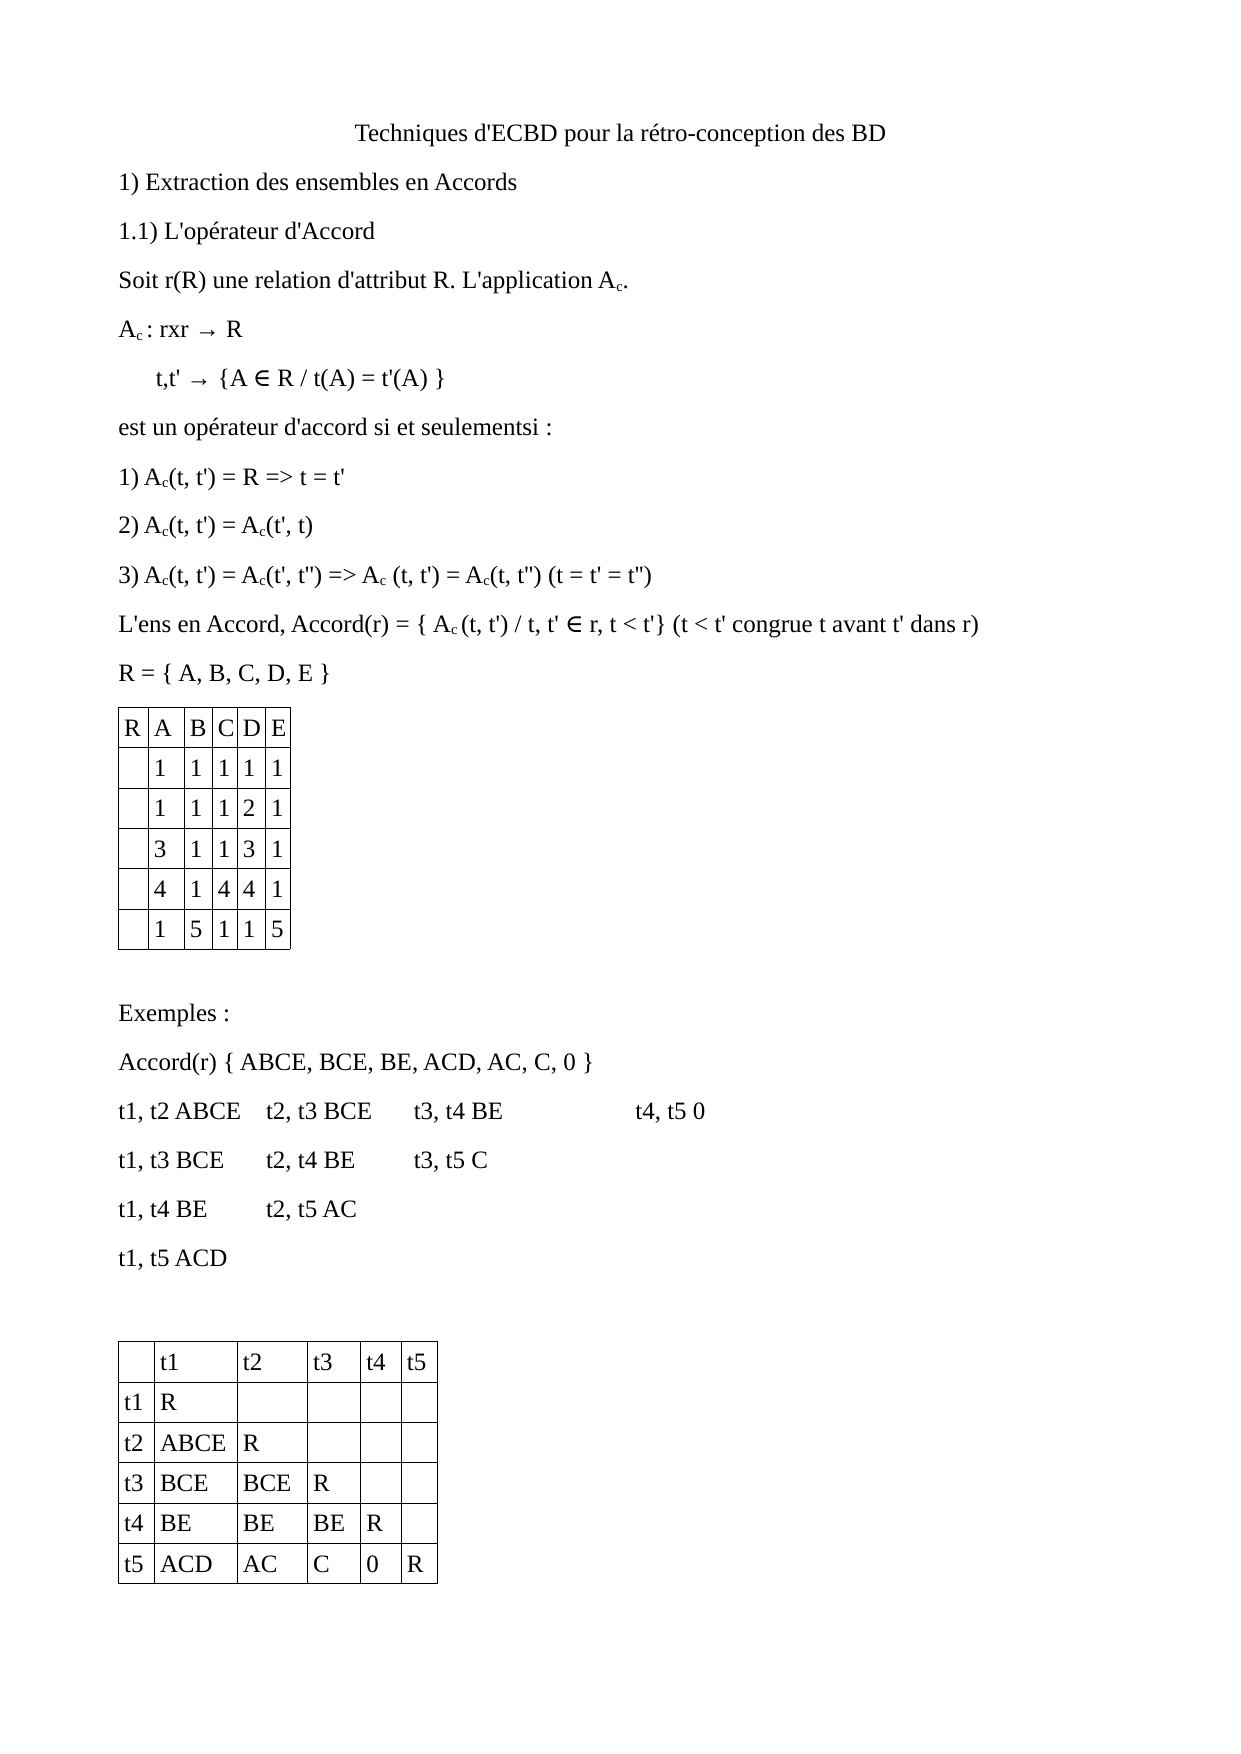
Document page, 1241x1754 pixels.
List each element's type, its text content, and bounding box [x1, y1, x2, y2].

table_cell 1 [266, 869, 290, 908]
table_header t4 [361, 1342, 401, 1382]
text t1, t3 BCE t2, t4 BE t3, t5 C [118, 1145, 1122, 1174]
table_cell BCE [155, 1463, 237, 1503]
text 3) Ac(t, t') = Ac(t', t'') => Ac (t, t') = Ac(t, t'') (t = t' = t'') [118, 560, 1122, 588]
text Techniques d'ECBD pour la rétro-conception des BD [118, 118, 1122, 147]
table_cell 1 [213, 789, 237, 828]
table_cell 1 [149, 789, 184, 828]
table_cell 1 [266, 829, 290, 868]
table_header t5 [402, 1342, 437, 1382]
table_cell 1 [185, 829, 212, 868]
table_cell 1 [213, 910, 237, 949]
table_cell [119, 829, 148, 868]
table_cell 2 [238, 789, 265, 828]
table_cell BE [238, 1504, 307, 1543]
table_cell [308, 1383, 360, 1422]
table_header D [238, 708, 265, 747]
table_header t3 [308, 1342, 360, 1382]
table_cell [402, 1463, 437, 1503]
table_cell ACD [155, 1544, 237, 1583]
table_cell [402, 1504, 437, 1543]
table_cell [119, 910, 148, 949]
text 2) Ac(t, t') = Ac(t', t) [118, 511, 1122, 539]
table_cell C [308, 1544, 360, 1583]
table_cell [402, 1383, 437, 1422]
table_cell 1 [213, 748, 237, 787]
table_cell 1 [149, 910, 184, 949]
table_cell 0 [361, 1544, 401, 1583]
text Exemples : [118, 998, 1122, 1027]
table_cell 1 [185, 748, 212, 787]
table_cell 1 [238, 748, 265, 787]
text Accord(r) { ABCE, BCE, BE, ACD, AC, C, 0 } [118, 1047, 1122, 1076]
text est un opérateur d'accord si et seulementsi : [118, 412, 1122, 441]
table_header E [266, 708, 290, 747]
table_cell t3 [119, 1463, 154, 1503]
table_cell [119, 869, 148, 908]
table_cell [119, 789, 148, 828]
table_cell BCE [238, 1463, 307, 1503]
table_cell 1 [213, 829, 237, 868]
table_header B [185, 708, 212, 747]
text t1, t5 ACD [118, 1243, 1122, 1272]
table_cell t2 [119, 1423, 154, 1462]
table_cell R [402, 1544, 437, 1583]
table_cell t4 [119, 1504, 154, 1543]
text t,t' → {A ∈ R / t(A) = t'(A) } [118, 363, 1122, 392]
table_cell BE [155, 1504, 237, 1543]
table_cell t1 [119, 1383, 154, 1422]
table_header A [149, 708, 184, 747]
table_cell t5 [119, 1544, 154, 1583]
table_header [119, 1342, 154, 1382]
table_cell 4 [238, 869, 265, 908]
text t1, t2 ABCE t2, t3 BCE t3, t4 BE t4, t5 0 [118, 1096, 1122, 1125]
table_cell [361, 1383, 401, 1422]
text L'ens en Accord, Accord(r) = { Ac (t, t') / t, t' ∈ r, t < t'} (t < t' congrue t avant t' dans r) [118, 609, 1122, 637]
table_header t1 [155, 1342, 237, 1382]
text 1.1) L'opérateur d'Accord [118, 216, 1122, 245]
table_cell [308, 1423, 360, 1462]
table_header R [119, 708, 148, 747]
table_cell 1 [185, 869, 212, 908]
table_cell [238, 1383, 307, 1422]
table_cell 3 [238, 829, 265, 868]
table_cell 1 [149, 748, 184, 787]
text 1) Extraction des ensembles en Accords [118, 167, 1122, 196]
table_cell [402, 1423, 437, 1462]
table_cell 1 [185, 789, 212, 828]
table_cell R [361, 1504, 401, 1543]
text Soit r(R) une relation d'attribut R. L'application Ac. [118, 265, 1122, 294]
table_cell 5 [266, 910, 290, 949]
table_cell AC [238, 1544, 307, 1583]
text Ac : rxr → R [118, 314, 1122, 343]
text R = { A, B, C, D, E } [118, 658, 1122, 687]
text 1) Ac(t, t') = R => t = t' [118, 462, 1122, 490]
table_cell [361, 1423, 401, 1462]
table_cell 1 [266, 748, 290, 787]
table_cell 4 [149, 869, 184, 908]
text t1, t4 BE t2, t5 AC [118, 1194, 1122, 1223]
table_cell R [155, 1383, 237, 1422]
table_cell 4 [213, 869, 237, 908]
table_cell 1 [266, 789, 290, 828]
table_cell 1 [238, 910, 265, 949]
table_cell R [238, 1423, 307, 1462]
table_cell BE [308, 1504, 360, 1543]
table_header t2 [238, 1342, 307, 1382]
table_cell ABCE [155, 1423, 237, 1462]
table_header C [213, 708, 237, 747]
table_cell 5 [185, 910, 212, 949]
table_cell [361, 1463, 401, 1503]
table_cell [119, 748, 148, 787]
table_cell R [308, 1463, 360, 1503]
table_cell 3 [149, 829, 184, 868]
